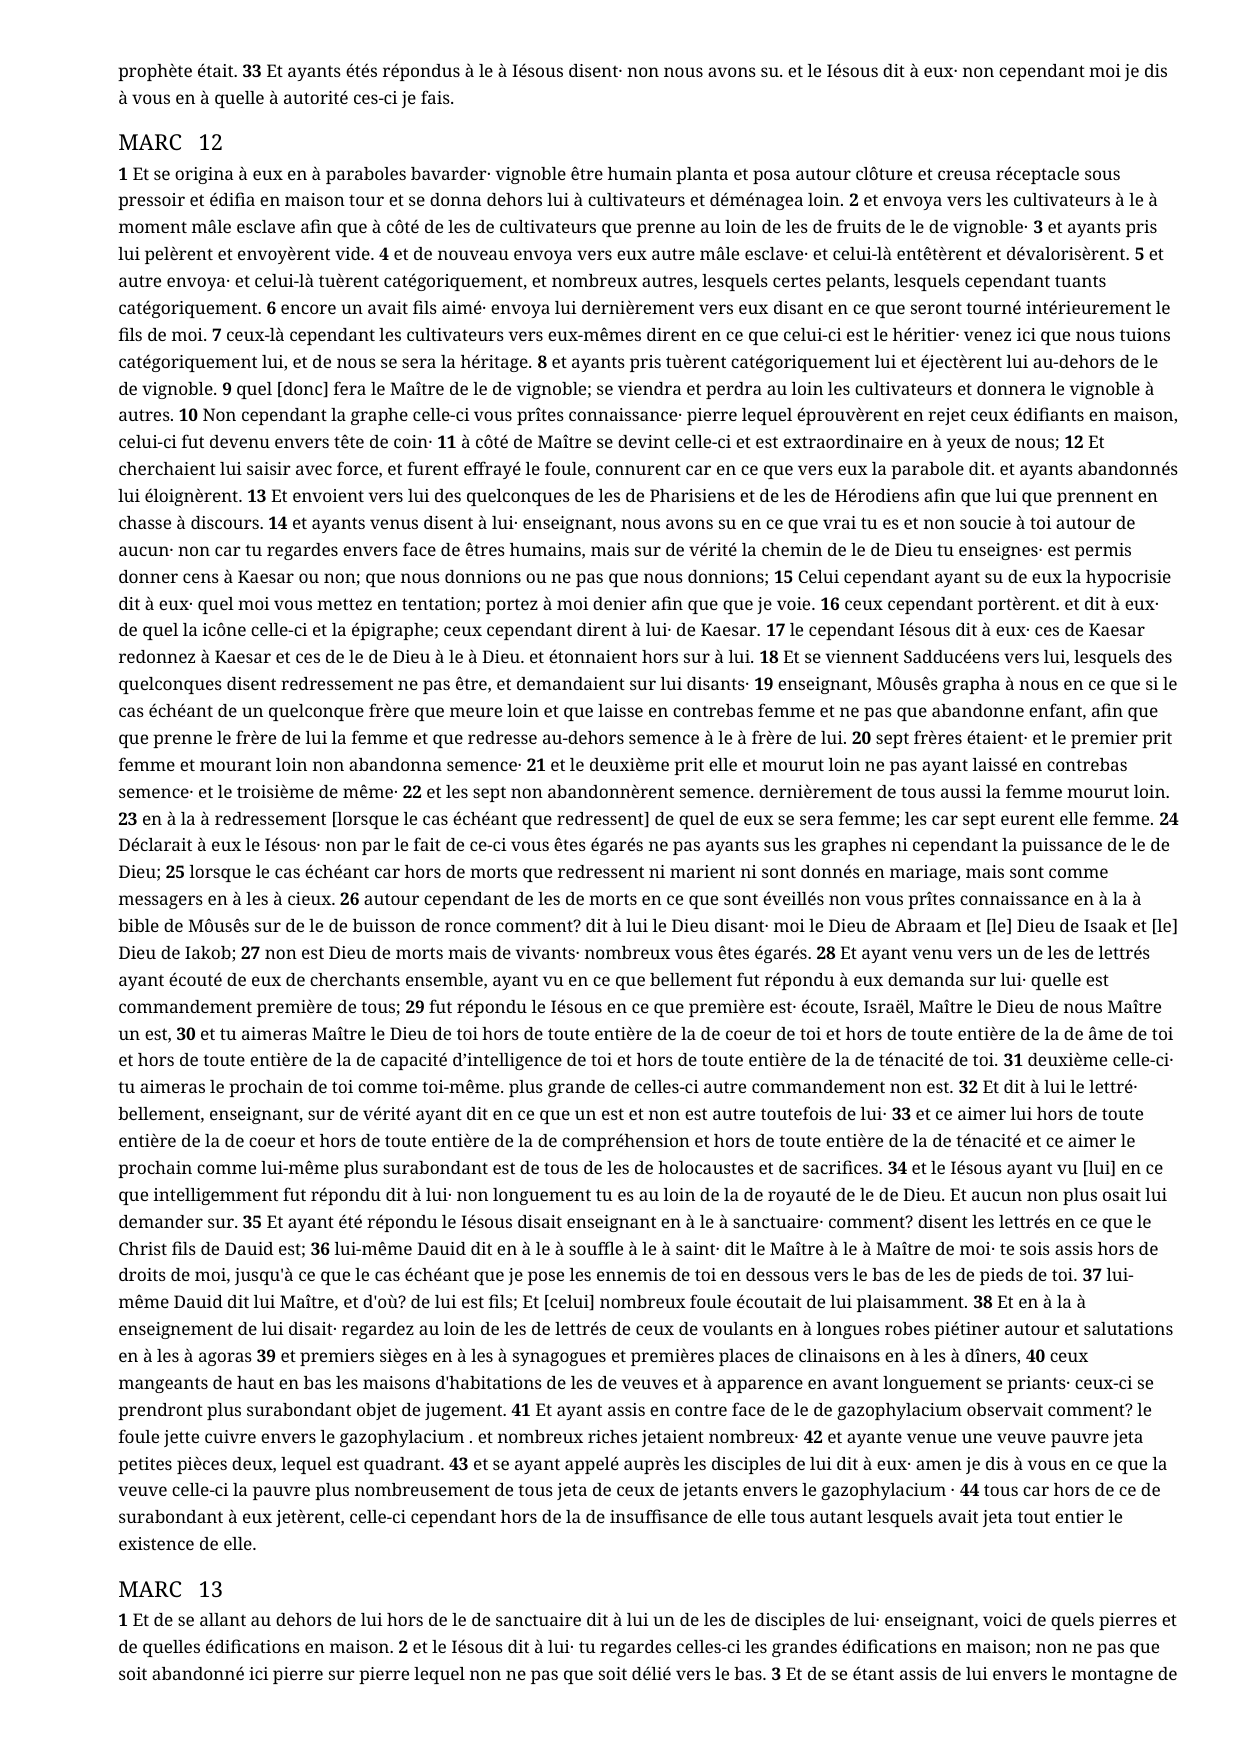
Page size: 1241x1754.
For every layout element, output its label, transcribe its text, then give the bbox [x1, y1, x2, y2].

text prophète était. 33 Et ayants étés répondus à le à Iésous disent· non nous avons su. et le Iésous dit à eux· non cependant moi je dis à vous en à quelle à autorité ces-ci je fais. [118, 59, 1181, 109]
text 1 Et se origina à eux en à paraboles bavarder· vignoble être humain planta et posa autour clôture et creusa réceptacle sous pressoir et édifia en maison tour et se donna dehors lui à cultivateurs et déménagea loin. 2 et envoya vers les cultivateurs à le à moment mâle esclave afin que à côté de les de cultivateurs que prenne au loin de les de fruits de le de vignoble· 3 et ayants pris lui pelèrent et envoyèrent vide. 4 et de nouveau envoya vers eux autre mâle esclave· et celui-là entêtèrent et dévalorisèrent. 5 et autre envoya· et celui-là tuèrent catégoriquement, et nombreux autres, lesquels certes pelants, lesquels cependant tuants catégoriquement. 6 encore un avait fils aimé· envoya lui dernièrement vers eux disant en ce que seront tourné intérieurement le fils de moi. 7 ceux-là cependant les cultivateurs vers eux-mêmes dirent en ce que celui-ci est le héritier· venez ici que nous tuions catégoriquement lui, et de nous se sera la héritage. 8 et ayants pris tuèrent catégoriquement lui et éjectèrent lui au-dehors de le de vignoble. 9 quel [donc] fera le Maître de le de vignoble; se viendra et perdra au loin les cultivateurs et donnera le vignoble à autres. 10 Non cependant la graphe celle-ci vous prîtes connaissance· pierre lequel éprouvèrent en rejet ceux édifiants en maison, celui-ci fut devenu envers tête de coin· 11 à côté de Maître se devint celle-ci et est extraordinaire en à yeux de nous; 12 Et cherchaient lui saisir avec force, et furent effrayé le foule, connurent car en ce que vers eux la parabole dit. et ayants abandonnés lui éloignèrent. 13 Et envoient vers lui des quelconques de les de Pharisiens et de les de Hérodiens afin que lui que prennent en chasse à discours. 14 et ayants venus disent à lui· enseignant, nous avons su en ce que vrai tu es et non soucie à toi autour de aucun· non car tu regardes envers face de êtres humains, mais sur de vérité la chemin de le de Dieu tu enseignes· est permis donner cens à Kaesar ou non; que nous donnions ou ne pas que nous donnions; 15 Celui cependant ayant su de eux la hypocrisie dit à eux· quel moi vous mettez en tentation; portez à moi denier afin que que je voie. 16 ceux cependant portèrent. et dit à eux· de quel la icône celle-ci et la épigraphe; ceux cependant dirent à lui· de Kaesar. 17 le cependant Iésous dit à eux· ces de Kaesar redonnez à Kaesar et ces de le de Dieu à le à Dieu. et étonnaient hors sur à lui. 18 Et se viennent Sadducéens vers lui, lesquels des quelconques disent redressement ne pas être, et demandaient sur lui disants· 19 enseignant, Môusês grapha à nous en ce que si le cas échéant de un quelconque frère que meure loin et que laisse en contrebas femme et ne pas que abandonne enfant, afin que que prenne le frère de lui la femme et que redresse au-dehors semence à le à frère de lui. 20 sept frères étaient· et le premier prit femme et mourant loin non abandonna semence· 21 et le deuxième prit elle et mourut loin ne pas ayant laissé en contrebas semence· et le troisième de même· 22 et les sept non abandonnèrent semence. dernièrement de tous aussi la femme mourut loin. 23 en à la à redressement [lorsque le cas échéant que redressent] de quel de eux se sera femme; les car sept eurent elle femme. 24 Déclarait à eux le Iésous· non par le fait de ce-ci vous êtes égarés ne pas ayants sus les graphes ni cependant la puissance de le de Dieu; 25 lorsque le cas échéant car hors de morts que redressent ni marient ni sont donnés en mariage, mais sont comme messagers en à les à cieux. 26 autour cependant de les de morts en ce que sont éveillés non vous prîtes connaissance en à la à bible de Môusês sur de le de buisson de ronce comment? dit à lui le Dieu disant· moi le Dieu de Abraam et [le] Dieu de Isaak et [le] Dieu de Iakob; 27 non est Dieu de morts mais de vivants· nombreux vous êtes égarés. 28 Et ayant venu vers un de les de lettrés ayant écouté de eux de cherchants ensemble, ayant vu en ce que bellement fut répondu à eux demanda sur lui· quelle est commandement première de tous; 29 fut répondu le Iésous en ce que première est· écoute, Israël, Maître le Dieu de nous Maître un est, 30 et tu aimeras Maître le Dieu de toi hors de toute entière de la de coeur de toi et hors de toute entière de la de âme de toi et hors de toute entière de la de capacité d’intelligence de toi et hors de toute entière de la de ténacité de toi. 31 deuxième celle-ci· tu aimeras le prochain de toi comme toi-même. plus grande de celles-ci autre commandement non est. 32 Et dit à lui le lettré· bellement, enseignant, sur de vérité ayant dit en ce que un est et non est autre toutefois de lui· 33 et ce aimer lui hors de toute entière de la de coeur et hors de toute entière de la de compréhension et hors de toute entière de la de ténacité et ce aimer le prochain comme lui-même plus surabondant est de tous de les de holocaustes et de sacrifices. 34 et le Iésous ayant vu [lui] en ce que intelligemment fut répondu dit à lui· non longuement tu es au loin de la de royauté de le de Dieu. Et aucun non plus osait lui demander sur. 35 Et ayant été répondu le Iésous disait enseignant en à le à sanctuaire· comment? disent les lettrés en ce que le Christ fils de Dauid est; 36 lui-même Dauid dit en à le à souffle à le à saint· dit le Maître à le à Maître de moi· te sois assis hors de droits de moi, jusqu'à ce que le cas échéant que je pose les ennemis de toi en dessous vers le bas de les de pieds de toi. 37 lui-même Dauid dit lui Maître, et d'où? de lui est fils; Et [celui] nombreux foule écoutait de lui plaisamment. 38 Et en à la à enseignement de lui disait· regardez au loin de les de lettrés de ceux de voulants en à longues robes piétiner autour et salutations en à les à agoras 39 et premiers sièges en à les à synagogues et premières places de clinaisons en à les à dîners, 40 ceux mangeants de haut en bas les maisons d'habitations de les de veuves et à apparence en avant longuement se priants· ceux-ci se prendront plus surabondant objet de jugement. 41 Et ayant assis en contre face de le de gazophylacium observait comment? le foule jette cuivre envers le gazophylacium . et nombreux riches jetaient nombreux· 42 et ayante venue une veuve pauvre jeta petites pièces deux, lequel est quadrant. 43 et se ayant appelé auprès les disciples de lui dit à eux· amen je dis à vous en ce que la veuve celle-ci la pauvre plus nombreusement de tous jeta de ceux de jetants envers le gazophylacium · 44 tous car hors de ce de surabondant à eux jetèrent, celle-ci cependant hors de la de insuffisance de elle tous autant lesquels avait jeta tout entier le existence de elle. [118, 162, 1181, 1556]
text 1 Et de se allant au dehors de lui hors de le de sanctuaire dit à lui un de les de disciples de lui· enseignant, voici de quels pierres et de quelles édifications en maison. 2 et le Iésous dit à lui· tu regardes celles-ci les grandes édifications en maison; non ne pas que soit abandonné ici pierre sur pierre lequel non ne pas que soit délié vers le bas. 3 Et de se étant assis de lui envers le montagne de [118, 1608, 1181, 1685]
text MARC 12 [118, 127, 1181, 157]
text MARC 13 [118, 1574, 1181, 1603]
